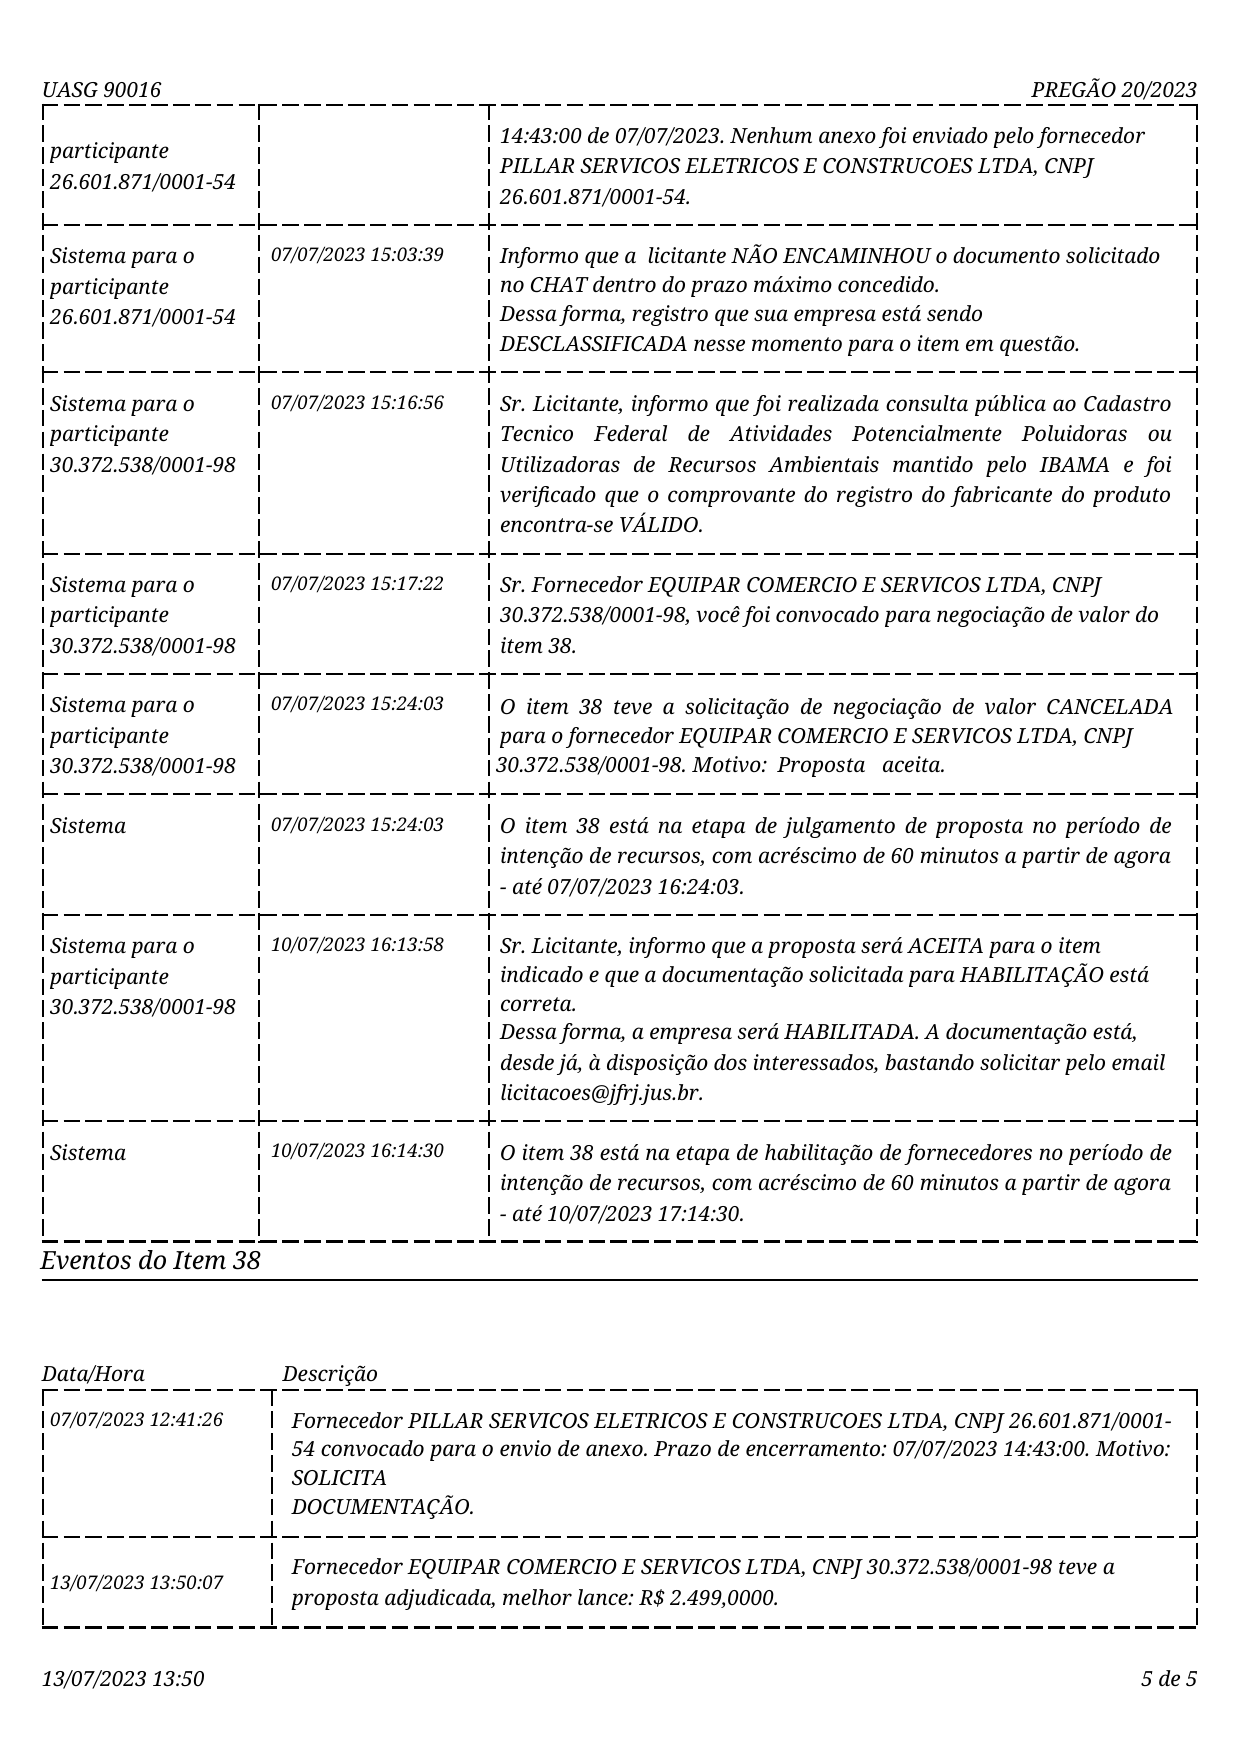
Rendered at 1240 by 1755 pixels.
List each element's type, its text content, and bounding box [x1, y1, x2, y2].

table_cell O item 38 está na etapa de julgamento de proposta no período de intenção de recursos, com acréscimo de 60 minutos a partir de agora - até 07/07/2023 16:24:03. [489, 793, 1197, 914]
table_cell 10/07/2023 16:14:30 [259, 1120, 488, 1240]
table_header Fornecedor PILLAR SERVICOS ELETRICOS E CONSTRUCOES LTDA, CNPJ 26.601.871/0001-54 convocado para o envio de anexo. Prazo de encerramento: 07/07/2023 14:43:00. Motivo: SOLICITA DOCUMENTAÇÃO. [272, 1389, 1197, 1536]
table_cell Sr. Fornecedor EQUIPAR COMERCIO E SERVICOS LTDA, CNPJ 30.372.538/0001-98, você foi convocado para negociação de valor do item 38. [489, 553, 1197, 673]
table_header 07/07/2023 12:41:26 [43, 1389, 272, 1536]
table_cell Sistema para o participante 30.372.538/0001-98 [43, 914, 259, 1120]
table_cell 07/07/2023 15:24:03 [259, 793, 488, 914]
table_cell 10/07/2023 16:13:58 [259, 914, 488, 1120]
table_cell Sistema [43, 793, 259, 914]
table_cell Fornecedor EQUIPAR COMERCIO E SERVICOS LTDA, CNPJ 30.372.538/0001-98 teve a proposta adjudicada, melhor lance: R$ 2.499,0000. [272, 1536, 1197, 1626]
table_cell Sr. Licitante, informo que a proposta será ACEITA para o item indicado e que a documentação solicitada para HABILITAÇÃO está correta. Dessa forma, a empresa será HABILITADA. A documentação está, desde já, à disposição dos interessados, bastando solicitar pelo email licitacoes@jfrj.jus.br. [489, 914, 1197, 1120]
table_cell Sistema para o participante 30.372.538/0001-98 [43, 673, 259, 793]
table_cell Sr. Licitante, informo que foi realizada consulta pública ao Cadastro Tecnico Federal de Atividades Potencialmente Poluidoras ou Utilizadoras de Recursos Ambientais mantido pelo IBAMA e foi verificado que o comprovante do registro do fabricante do produto encontra-se VÁLIDO. [489, 371, 1197, 552]
table_cell Sistema para o participante 30.372.538/0001-98 [43, 553, 259, 673]
table_cell [259, 104, 488, 224]
table_cell 07/07/2023 15:24:03 [259, 673, 488, 793]
table_cell O item 38 está na etapa de habilitação de fornecedores no período de intenção de recursos, com acréscimo de 60 minutos a partir de agora - até 10/07/2023 17:14:30. [489, 1120, 1197, 1240]
text Eventos do Item 38 [40, 1242, 1200, 1277]
table_cell participante 26.601.871/0001-54 [43, 104, 259, 224]
text Data/Hora Descrição [42, 1359, 1200, 1387]
table_cell 07/07/2023 15:03:39 [259, 224, 488, 371]
table_cell Informo que a licitante NÃO ENCAMINHOU o documento solicitado no CHAT dentro do prazo máximo concedido. Dessa forma, registro que sua empresa está sendo DESCLASSIFICADA nesse momento para o item em questão. [489, 224, 1197, 371]
table_cell 07/07/2023 15:16:56 [259, 371, 488, 552]
table_cell Sistema [43, 1120, 259, 1240]
table_cell 14:43:00 de 07/07/2023. Nenhum anexo foi enviado pelo fornecedor PILLAR SERVICOS ELETRICOS E CONSTRUCOES LTDA, CNPJ 26.601.871/0001-54. [489, 104, 1197, 224]
table_cell Sistema para o participante 26.601.871/0001-54 [43, 224, 259, 371]
table_cell 13/07/2023 13:50:07 [43, 1536, 272, 1626]
table_cell O item 38 teve a solicitação de negociação de valor CANCELADA para o fornecedor EQUIPAR COMERCIO E SERVICOS LTDA, CNPJ 30.372.538/0001-98. Motivo: Proposta aceita. [489, 673, 1197, 793]
table_cell 07/07/2023 15:17:22 [259, 553, 488, 673]
table_cell Sistema para o participante 30.372.538/0001-98 [43, 371, 259, 552]
